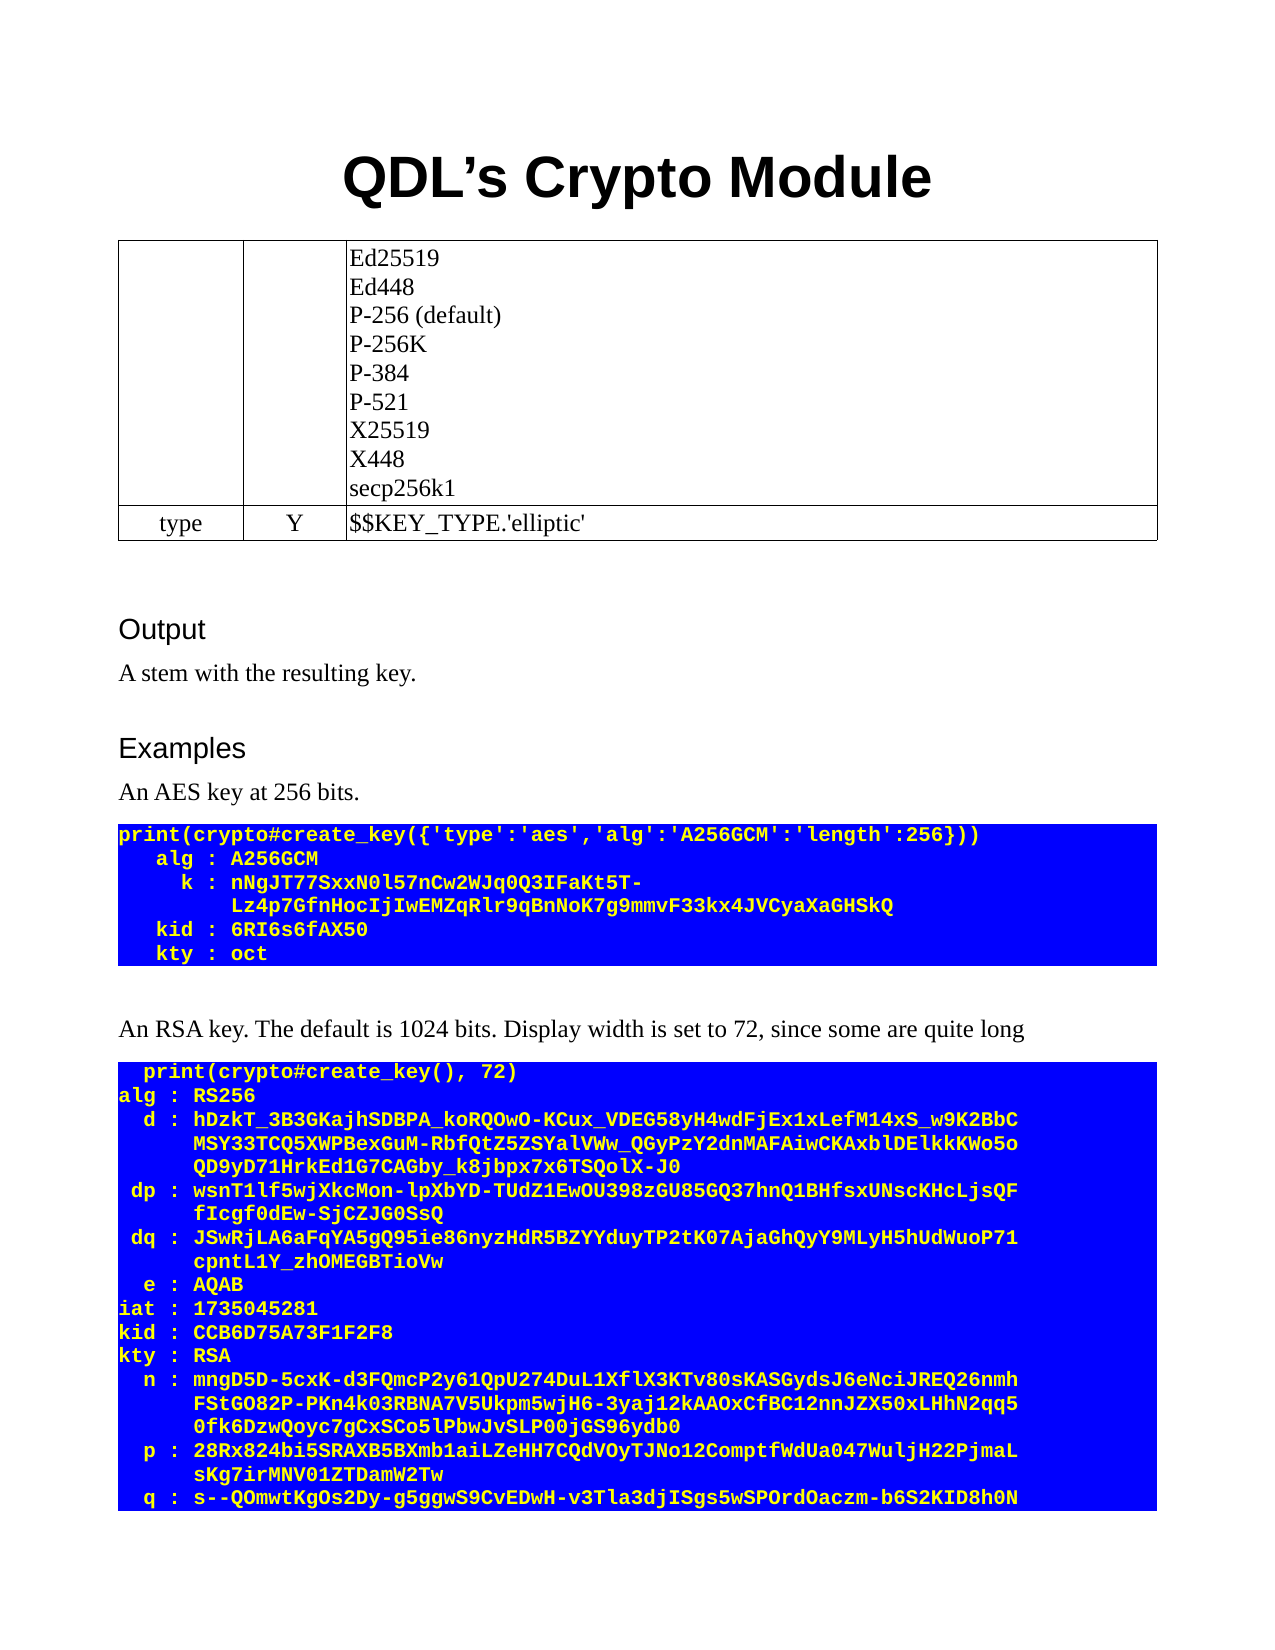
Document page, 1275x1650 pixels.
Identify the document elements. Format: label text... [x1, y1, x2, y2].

text A stem with the resulting key. [118, 658, 1157, 687]
text alg : RS256 [118, 1085, 1157, 1109]
text alg : A256GCM [118, 848, 1157, 872]
text FStGO82P-PKn4k03RBNA7V5Ukpm5wjH6-3yaj12kAAOxCfBC12nnJZX50xLHhN2qq5 [118, 1393, 1157, 1416]
subtitle Examples [118, 731, 1157, 764]
text n : mngD5D-5cxK-d3FQmcP2y61QpU274DuL1XflX3KTv80sKASGydsJ6eNciJREQ26nmh [118, 1369, 1157, 1393]
table_cell [119, 241, 243, 504]
text k : nNgJT77SxxN0l57nCw2WJq0Q3IFaKt5T- Lz4p7GfnHocIjIwEMZqRlr9qBnNoK7g9mmvF33kx4JVCyaXaGHSkQ [118, 872, 1157, 919]
text e : AQAB [118, 1274, 1157, 1298]
table_cell $$KEY_TYPE.'elliptic' [347, 506, 1157, 539]
subtitle Output [118, 612, 1157, 646]
text fIcgf0dEw-SjCZJG0SsQ [118, 1203, 1157, 1227]
text cpntL1Y_zhOMEGBTioVw [118, 1251, 1157, 1274]
text An AES key at 256 bits. [118, 777, 1157, 806]
text print(crypto#create_key(), 72) [118, 1062, 1157, 1085]
text QD9yD71HrkEd1G7CAGby_k8jbpx7x6TSQolX-J0 [118, 1156, 1157, 1180]
table_cell Ed25519 Ed448 P-256 (default) P-256K P-384 P-521 X25519 X448 secp256k1 [347, 241, 1157, 504]
text iat : 1735045281 [118, 1298, 1157, 1322]
table_cell Y [244, 506, 346, 539]
text p : 28Rx824bi5SRAXB5BXmb1aiLZeHH7CQdVOyTJNo12ComptfWdUa047WuljH22PjmaL [118, 1440, 1157, 1463]
text 0fk6DzwQoyc7gCxSCo5lPbwJvSLP00jGS96ydb0 [118, 1416, 1157, 1440]
text q : s--QOmwtKgOs2Dy-g5ggwS9CvEDwH-v3Tla3djISgs5wSPOrdOaczm-b6S2KID8h0N [118, 1487, 1157, 1511]
table_cell [244, 241, 346, 504]
text dp : wsnT1lf5wjXkcMon-lpXbYD-TUdZ1EwOU398zGU85GQ37hnQ1BHfsxUNscKHcLjsQF [118, 1180, 1157, 1203]
text kid : 6RI6s6fAX50 [118, 919, 1157, 943]
text dq : JSwRjLA6aFqYA5gQ95ie86nyzHdR5BZYYduyTP2tK07AjaGhQyY9MLyH5hUdWuoP71 [118, 1227, 1157, 1251]
table_cell type [119, 506, 243, 539]
text MSY33TCQ5XWPBexGuM-RbfQtZ5ZSYalVWw_QGyPzY2dnMAFAiwCKAxblDElkkKWo5o [118, 1132, 1157, 1156]
text sKg7irMNV01ZTDamW2Tw [118, 1463, 1157, 1487]
text print(crypto#create_key({'type':'aes','alg':'A256GCM':'length':256})) [118, 824, 1157, 848]
text kty : RSA [118, 1345, 1157, 1369]
text d : hDzkT_3B3GKajhSDBPA_koRQOwO-KCux_VDEG58yH4wdFjEx1xLefM14xS_w9K2BbC [118, 1109, 1157, 1132]
text kid : CCB6D75A73F1F2F8 [118, 1322, 1157, 1345]
text kty : oct [118, 943, 1157, 966]
text An RSA key. The default is 1024 bits. Display width is set to 72, since some are quite long [118, 1014, 1157, 1043]
